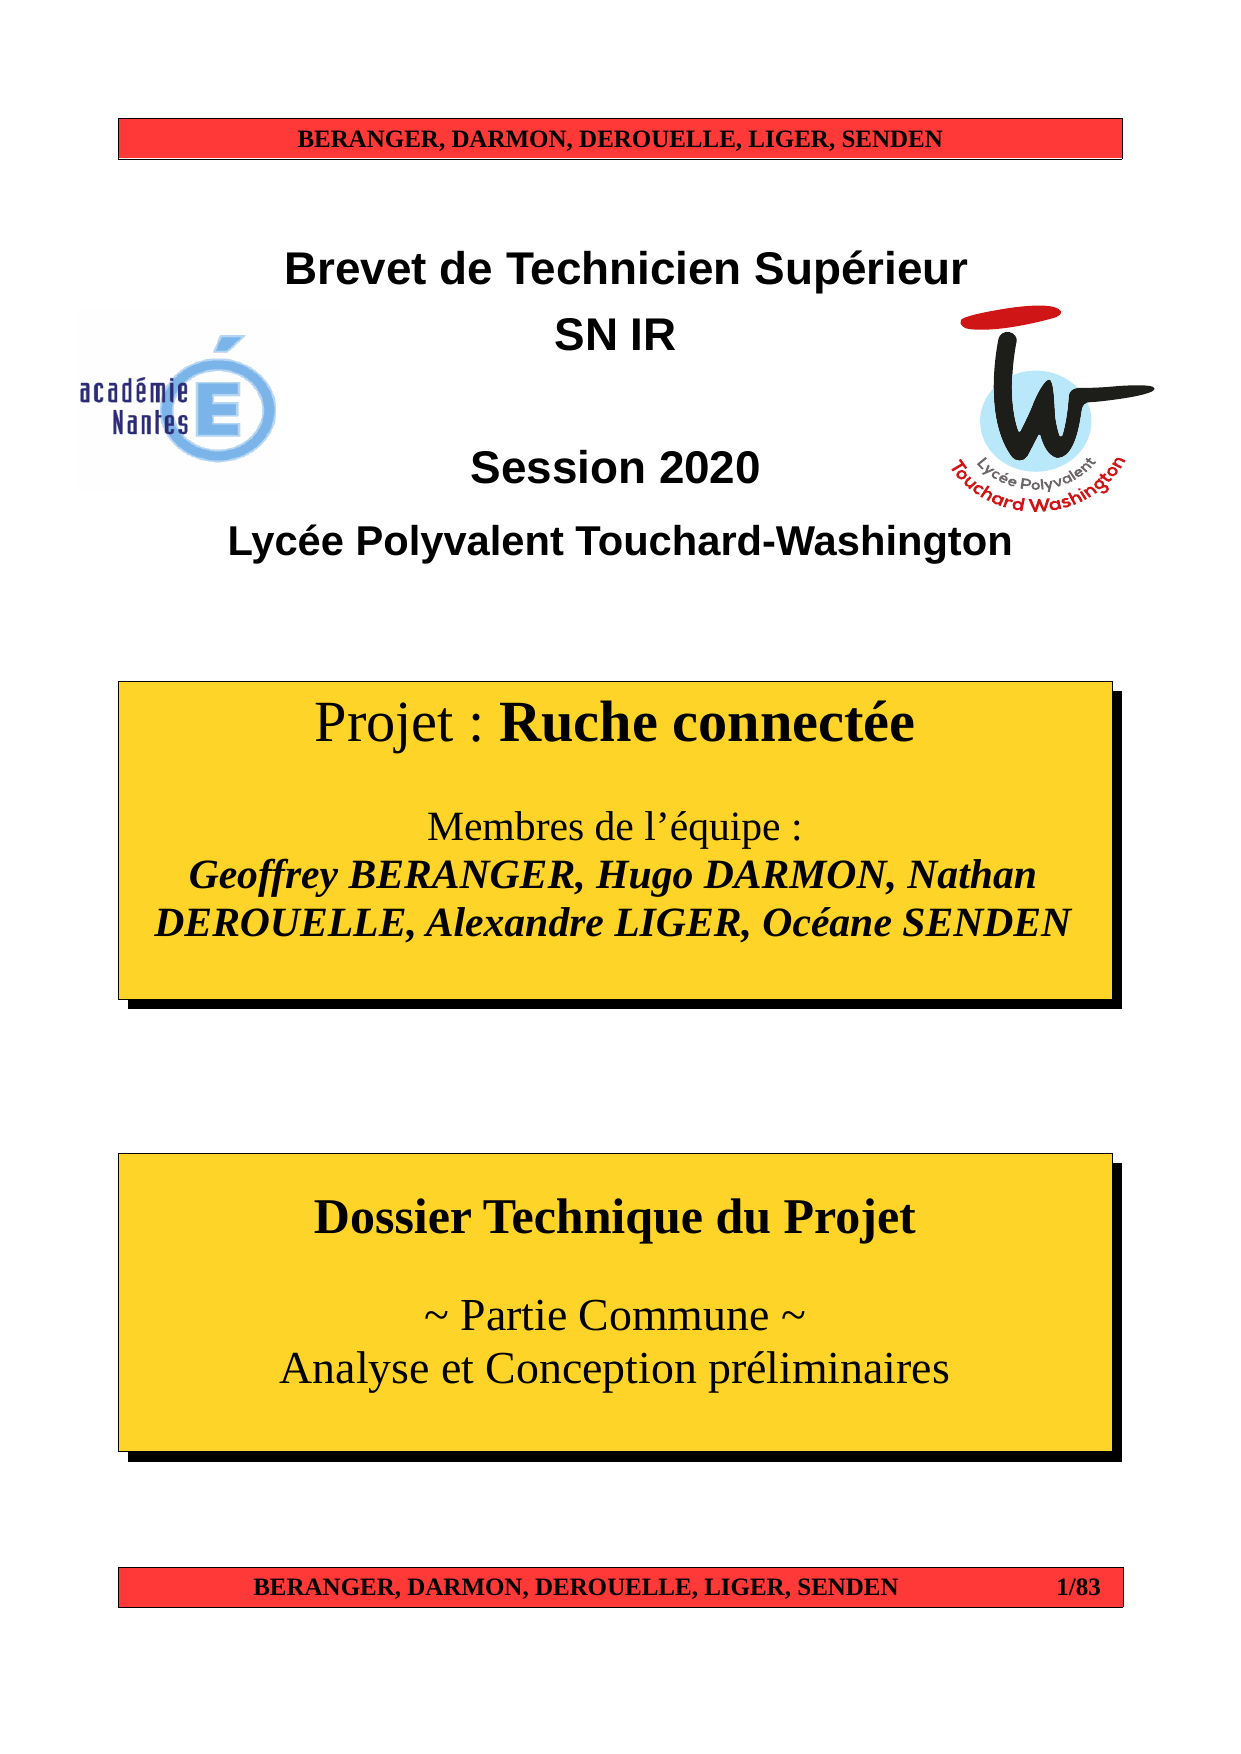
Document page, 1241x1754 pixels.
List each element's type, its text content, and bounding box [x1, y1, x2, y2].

picture [76, 308, 280, 490]
table_header Dossier Technique du Projet ~ Partie Commune ~ Analyse et Conception préliminaires [119, 1154, 1112, 1451]
title Brevet de Technicien Supérieur [118, 242, 1122, 294]
text SN IR [118, 307, 1122, 360]
text Lycée Polyvalent Touchard-Washington [118, 516, 1122, 564]
table_header Projet : Ruche connectée Membres de l’équipe : Geoffrey BERANGER, Hugo DARMON, Nathan DEROUELLE, Alexandre LIGER, Océane SENDEN [119, 682, 1112, 999]
text Session 2020 [118, 441, 1122, 493]
